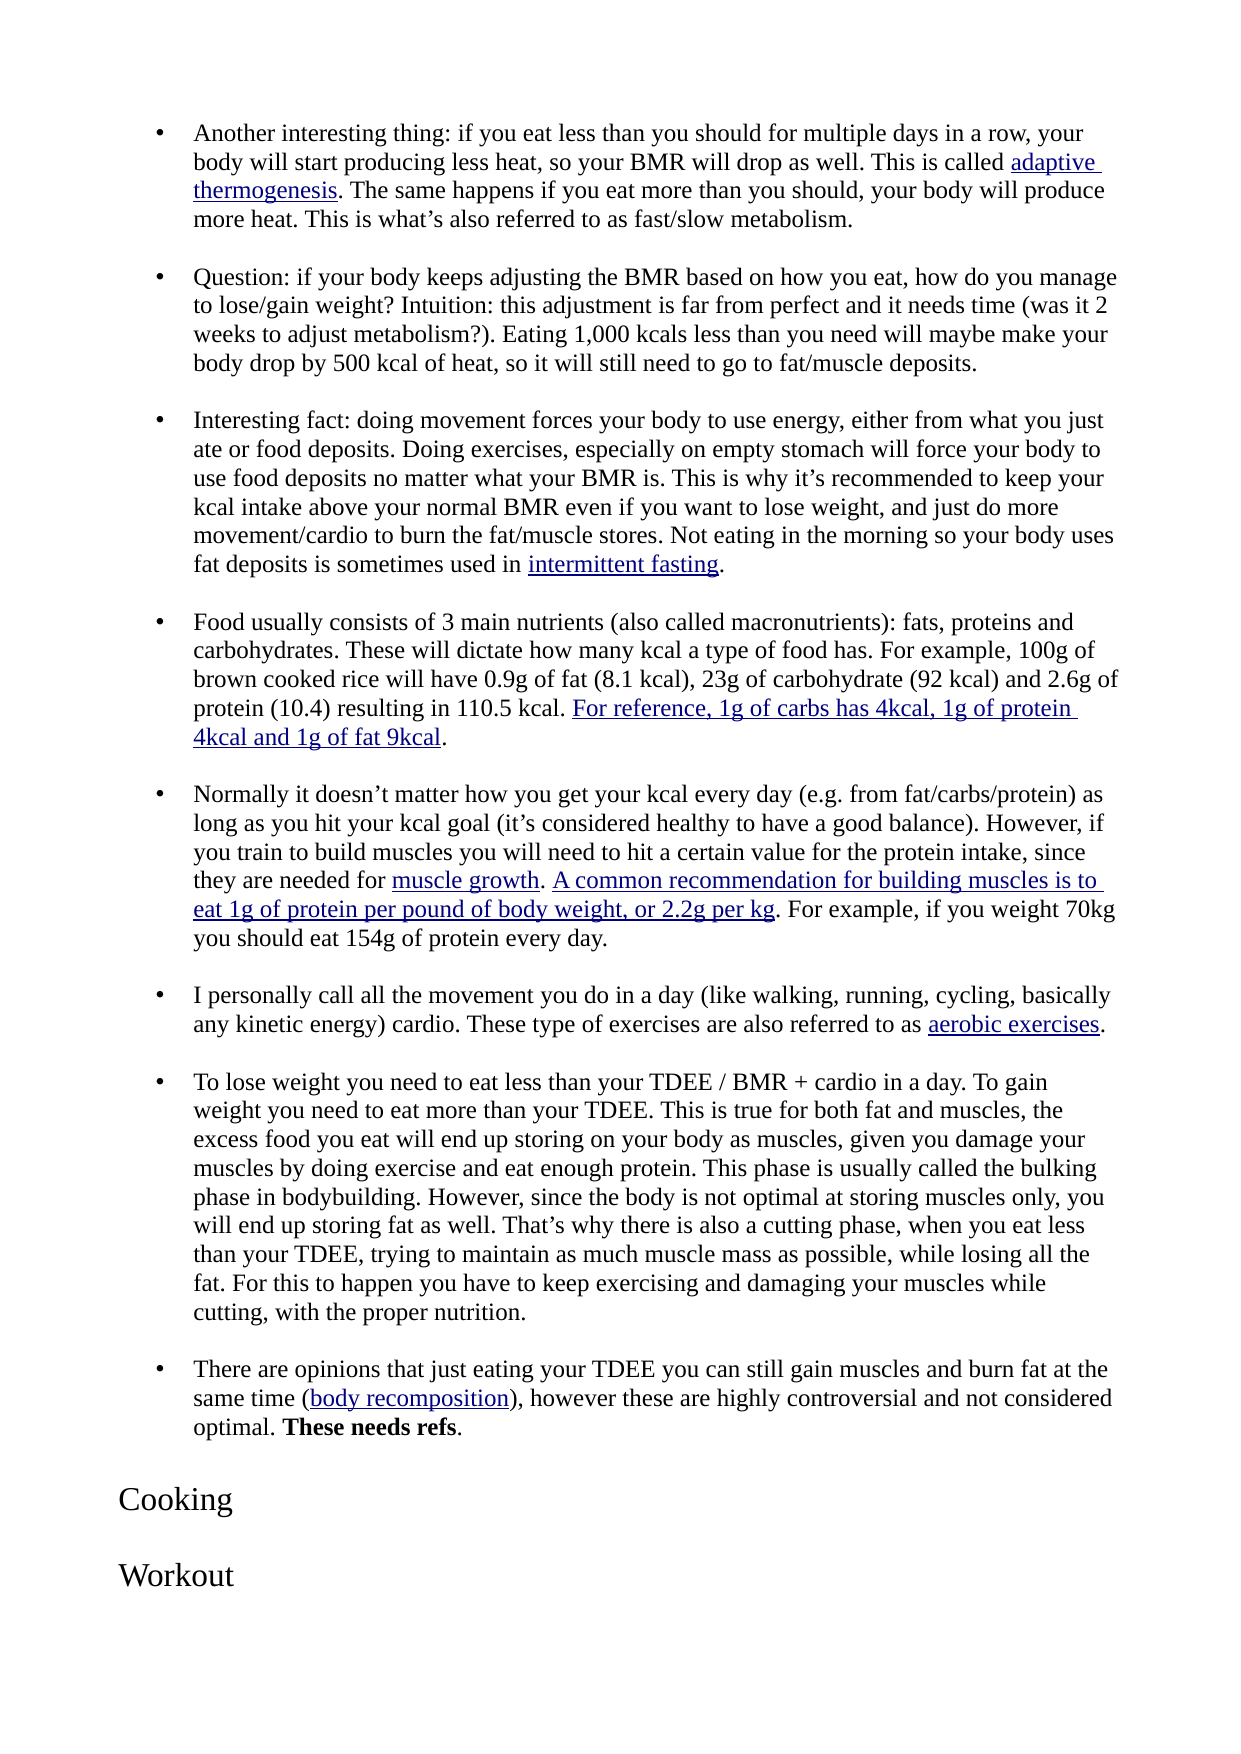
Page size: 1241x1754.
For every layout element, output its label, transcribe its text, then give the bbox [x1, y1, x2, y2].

list Interesting fact: doing movement forces your body to use energy, either from what you just ate or food deposits. Doing exercises, especially on empty stomach will force your body to use food deposits no matter what your BMR is. This is why it’s recommended to keep your kcal intake above your normal BMR even if you want to lose weight, and just do more movement/cardio to burn the fat/muscle stores. Not eating in the morning so your body uses fat deposits is sometimes used in intermittent fasting. [156, 406, 1122, 578]
list Question: if your body keeps adjusting the BMR based on how you eat, how do you manage to lose/gain weight? Intuition: this adjustment is far from perfect and it needs time (was it 2 weeks to adjust metabolism?). Eating 1,000 kcals less than you need will maybe make your body drop by 500 kcal of heat, so it will still need to go to fat/muscle deposits. [156, 262, 1122, 377]
list I personally call all the movement you do in a day (like walking, running, cycling, basically any kinetic energy) cardio. These type of exercises are also referred to as aerobic exercises. [156, 981, 1122, 1038]
text Cooking [118, 1479, 1122, 1517]
text Workout [118, 1556, 1122, 1594]
list Food usually consists of 3 main nutrients (also called macronutrients): fats, proteins and carbohydrates. These will dictate how many kcal a type of food has. For example, 100g of brown cooked rice will have 0.9g of fat (8.1 kcal), 23g of carbohydrate (92 kcal) and 2.6g of protein (10.4) resulting in 110.5 kcal. For reference, 1g of carbs has 4kcal, 1g of protein 4kcal and 1g of fat 9kcal. [156, 607, 1122, 751]
list Another interesting thing: if you eat less than you should for multiple days in a row, your body will start producing less heat, so your BMR will drop as well. This is called adaptive thermogenesis. The same happens if you eat more than you should, your body will produce more heat. This is what’s also referred to as fast/slow metabolism. [156, 118, 1122, 233]
list Normally it doesn’t matter how you get your kcal every day (e.g. from fat/carbs/protein) as long as you hit your kcal goal (it’s considered healthy to have a good balance). However, if you train to build muscles you will need to hit a certain value for the protein intake, since they are needed for muscle growth. A common recommendation for building muscles is to eat 1g of protein per pound of body weight, or 2.2g per kg. For example, if you weight 70kg you should eat 154g of protein every day. [156, 779, 1122, 952]
list To lose weight you need to eat less than your TDEE / BMR + cardio in a day. To gain weight you need to eat more than your TDEE. This is true for both fat and muscles, the excess food you eat will end up storing on your body as muscles, given you damage your muscles by doing exercise and eat enough protein. This phase is usually called the bulking phase in bodybuilding. However, since the body is not optimal at storing muscles only, you will end up storing fat as well. That’s why there is also a cutting phase, when you eat less than your TDEE, trying to maintain as much muscle mass as possible, while losing all the fat. For this to happen you have to keep exercising and damaging your muscles while cutting, with the proper nutrition. [156, 1067, 1122, 1326]
list There are opinions that just eating your TDEE you can still gain muscles and burn fat at the same time (body recomposition), however these are highly controversial and not considered optimal. These needs refs. [156, 1354, 1122, 1441]
